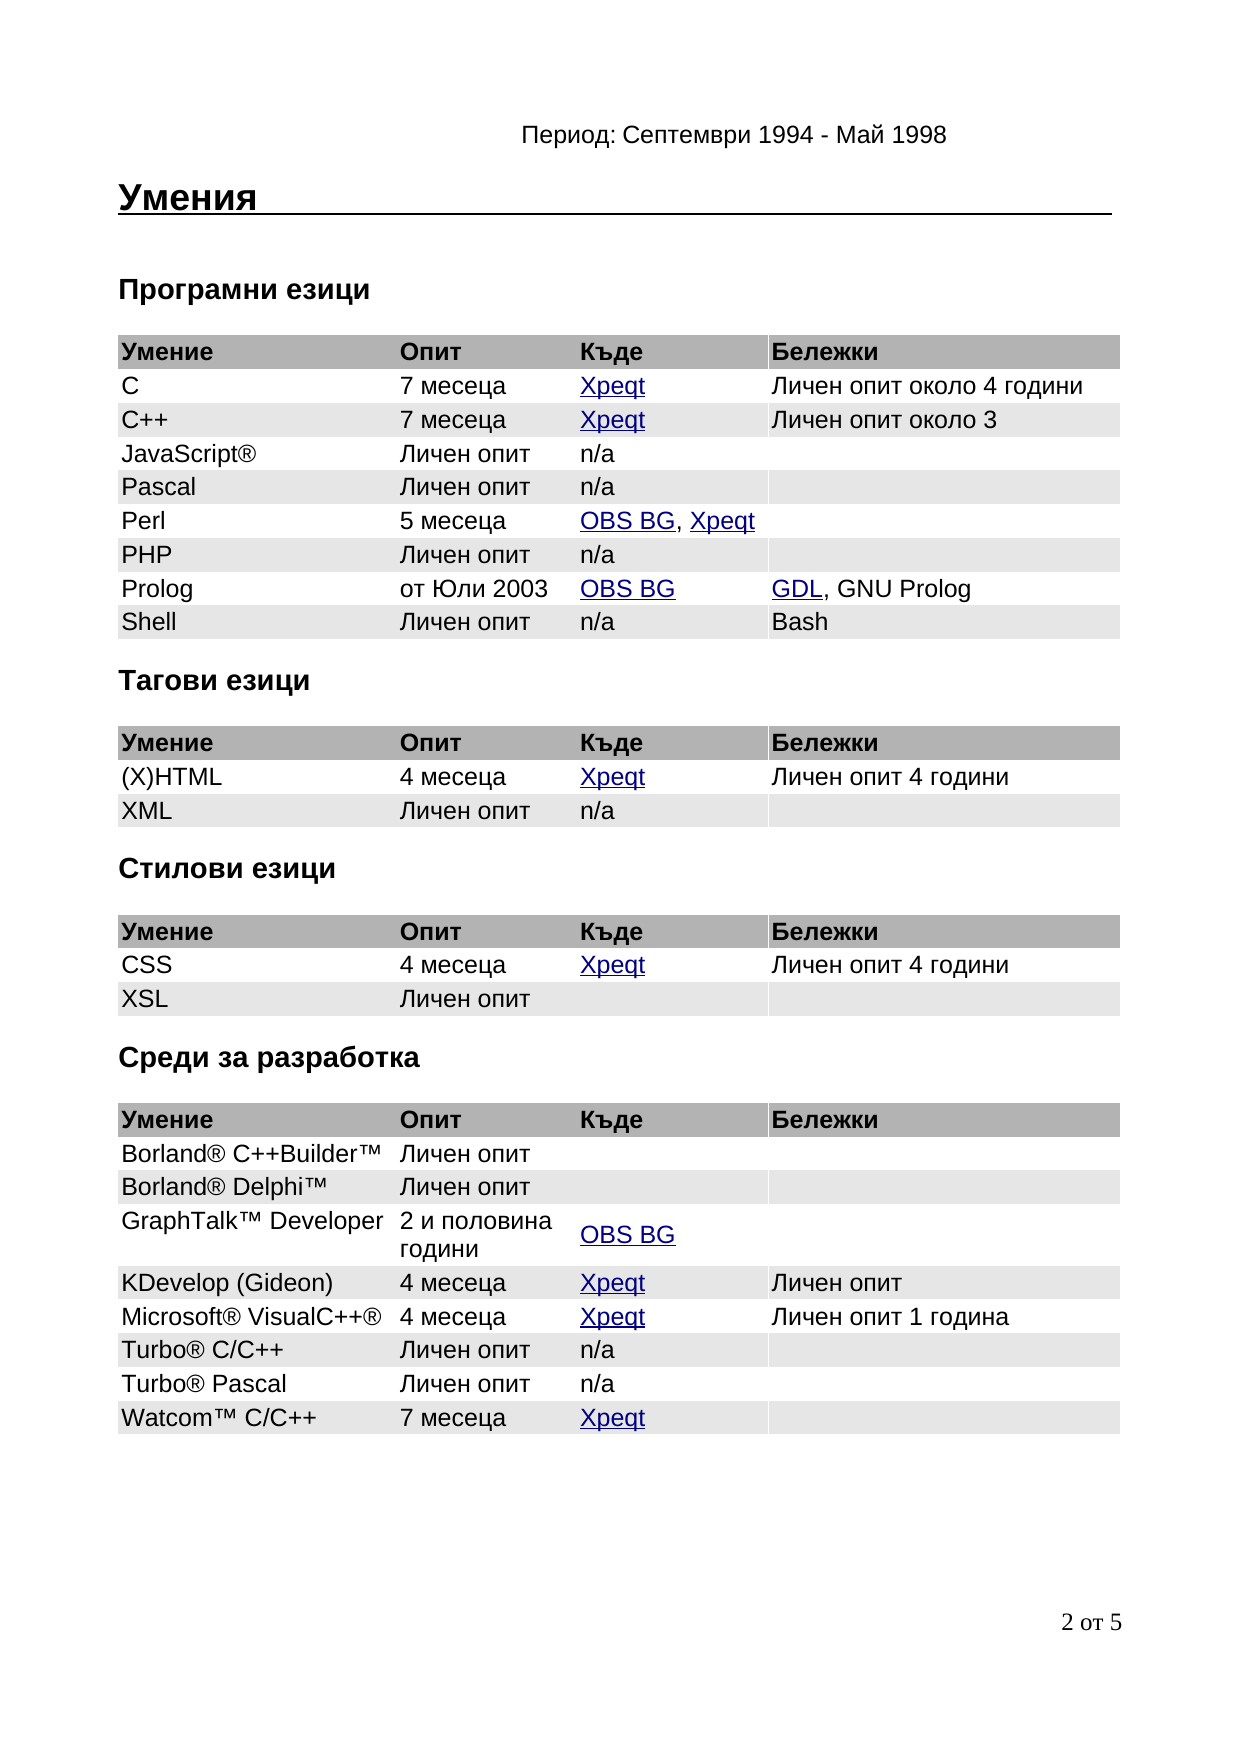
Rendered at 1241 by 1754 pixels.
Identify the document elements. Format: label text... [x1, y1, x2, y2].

table_cell OBS BG, Xpeqt [577, 504, 768, 538]
table_header Бележки [769, 335, 1120, 369]
table_header Къде [577, 726, 768, 760]
table_cell Xpeqt [577, 403, 768, 437]
table_cell Септември 1994 - Май 1998 [619, 118, 1120, 152]
table_header Опит [397, 915, 577, 948]
table_cell 7 месеца [397, 369, 577, 403]
table_cell [769, 470, 1120, 504]
table_cell XML [118, 794, 397, 827]
table_cell [769, 1401, 1120, 1434]
table_cell 7 месеца [397, 1401, 577, 1434]
table_cell Xpeqt [577, 1300, 768, 1333]
table_cell Shell [118, 605, 397, 639]
table_cell Xpeqt [577, 760, 768, 794]
table_header Къде [577, 335, 768, 369]
table_cell Prolog [118, 572, 397, 605]
table_cell C++ [118, 403, 397, 437]
table_cell [769, 1204, 1120, 1266]
table_cell Личен опит [397, 794, 577, 827]
table_cell Pascal [118, 470, 397, 504]
table_cell GDL, GNU Prolog [769, 572, 1120, 605]
table_cell Личен опит [397, 437, 577, 470]
table_header Бележки [769, 726, 1120, 760]
table_cell Perl [118, 504, 397, 538]
table_cell n/a [577, 437, 768, 470]
table_cell Turbo® Pascal [118, 1367, 397, 1401]
subtitle Стилови езици [118, 852, 1122, 885]
table_cell Личен опит [397, 605, 577, 639]
table_header Бележки [769, 1103, 1120, 1137]
table_cell [769, 504, 1120, 538]
table_cell Период: [118, 118, 619, 152]
table_cell JavaScript® [118, 437, 397, 470]
table_cell Xpeqt [577, 1401, 768, 1434]
subtitle Тагови езици [118, 664, 1122, 697]
table_header Опит [397, 335, 577, 369]
table_cell Microsoft® VisualC++® [118, 1300, 397, 1333]
table_cell n/a [577, 538, 768, 572]
table_cell Borland® Delphi™ [118, 1170, 397, 1204]
table_cell [769, 794, 1120, 827]
table_cell 4 месеца [397, 760, 577, 794]
table_cell n/a [577, 605, 768, 639]
table_cell XSL [118, 982, 397, 1016]
table_cell Xpeqt [577, 369, 768, 403]
table_cell Turbo® C/C++ [118, 1333, 397, 1367]
table_cell 7 месеца [397, 403, 577, 437]
table_header Умение [118, 915, 397, 948]
table_header Умение [118, 1103, 397, 1137]
table_cell [769, 1170, 1120, 1204]
table_cell [769, 437, 1120, 470]
table_cell Личен опит [397, 982, 577, 1016]
table_header Къде [577, 1103, 768, 1137]
table_cell n/a [577, 1367, 768, 1401]
table_cell Личен опит [397, 538, 577, 572]
table_cell Личен опит около 4 години [769, 369, 1120, 403]
table_cell CSS [118, 948, 397, 982]
table_cell [577, 1137, 768, 1170]
table_cell C [118, 369, 397, 403]
subtitle Програмни езици [118, 273, 1122, 306]
table_cell [577, 982, 768, 1016]
table_cell Watcom™ C/C++ [118, 1401, 397, 1434]
table_cell от Юли 2003 [397, 572, 577, 605]
table_cell n/a [577, 470, 768, 504]
table_cell Личен опит [397, 1367, 577, 1401]
table_cell n/a [577, 1333, 768, 1367]
table_cell Borland® C++Builder™ [118, 1137, 397, 1170]
table_cell 4 месеца [397, 1300, 577, 1333]
table_header Бележки [769, 915, 1120, 948]
table_cell [769, 982, 1120, 1016]
table_cell n/a [577, 794, 768, 827]
table_cell Bash [769, 605, 1120, 639]
table_cell Личен опит [397, 1170, 577, 1204]
table_cell Личен опит [397, 470, 577, 504]
table_header Къде [577, 915, 768, 948]
table_cell [769, 1367, 1120, 1401]
table_cell 4 месеца [397, 948, 577, 982]
table_cell Xpeqt [577, 948, 768, 982]
table_header Опит [397, 726, 577, 760]
table_cell 5 месеца [397, 504, 577, 538]
table_header Умение [118, 726, 397, 760]
table_cell [769, 1333, 1120, 1367]
table_cell (X)HTML [118, 760, 397, 794]
subtitle Среди за разработка [118, 1041, 1122, 1073]
subtitle Умения [118, 177, 1122, 219]
table_cell OBS BG [577, 1204, 768, 1266]
table_cell Личен опит 4 години [769, 760, 1120, 794]
table_header Умение [118, 335, 397, 369]
table_cell 4 месеца [397, 1266, 577, 1299]
table_cell [577, 1170, 768, 1204]
table_cell GraphTalk™ Developer [118, 1204, 397, 1266]
table_cell Личен опит около 3 [769, 403, 1120, 437]
table_cell KDevelop (Gideon) [118, 1266, 397, 1299]
table_cell Личен опит [769, 1266, 1120, 1299]
table_header Опит [397, 1103, 577, 1137]
table_cell Xpeqt [577, 1266, 768, 1299]
table_cell Личен опит 4 години [769, 948, 1120, 982]
table_cell [769, 1137, 1120, 1170]
table_cell Личен опит [397, 1333, 577, 1367]
table_cell Личен опит 1 година [769, 1300, 1120, 1333]
table_cell [769, 538, 1120, 572]
table_cell Личен опит [397, 1137, 577, 1170]
table_cell OBS BG [577, 572, 768, 605]
table_cell 2 и половина години [397, 1204, 577, 1266]
table_cell PHP [118, 538, 397, 572]
